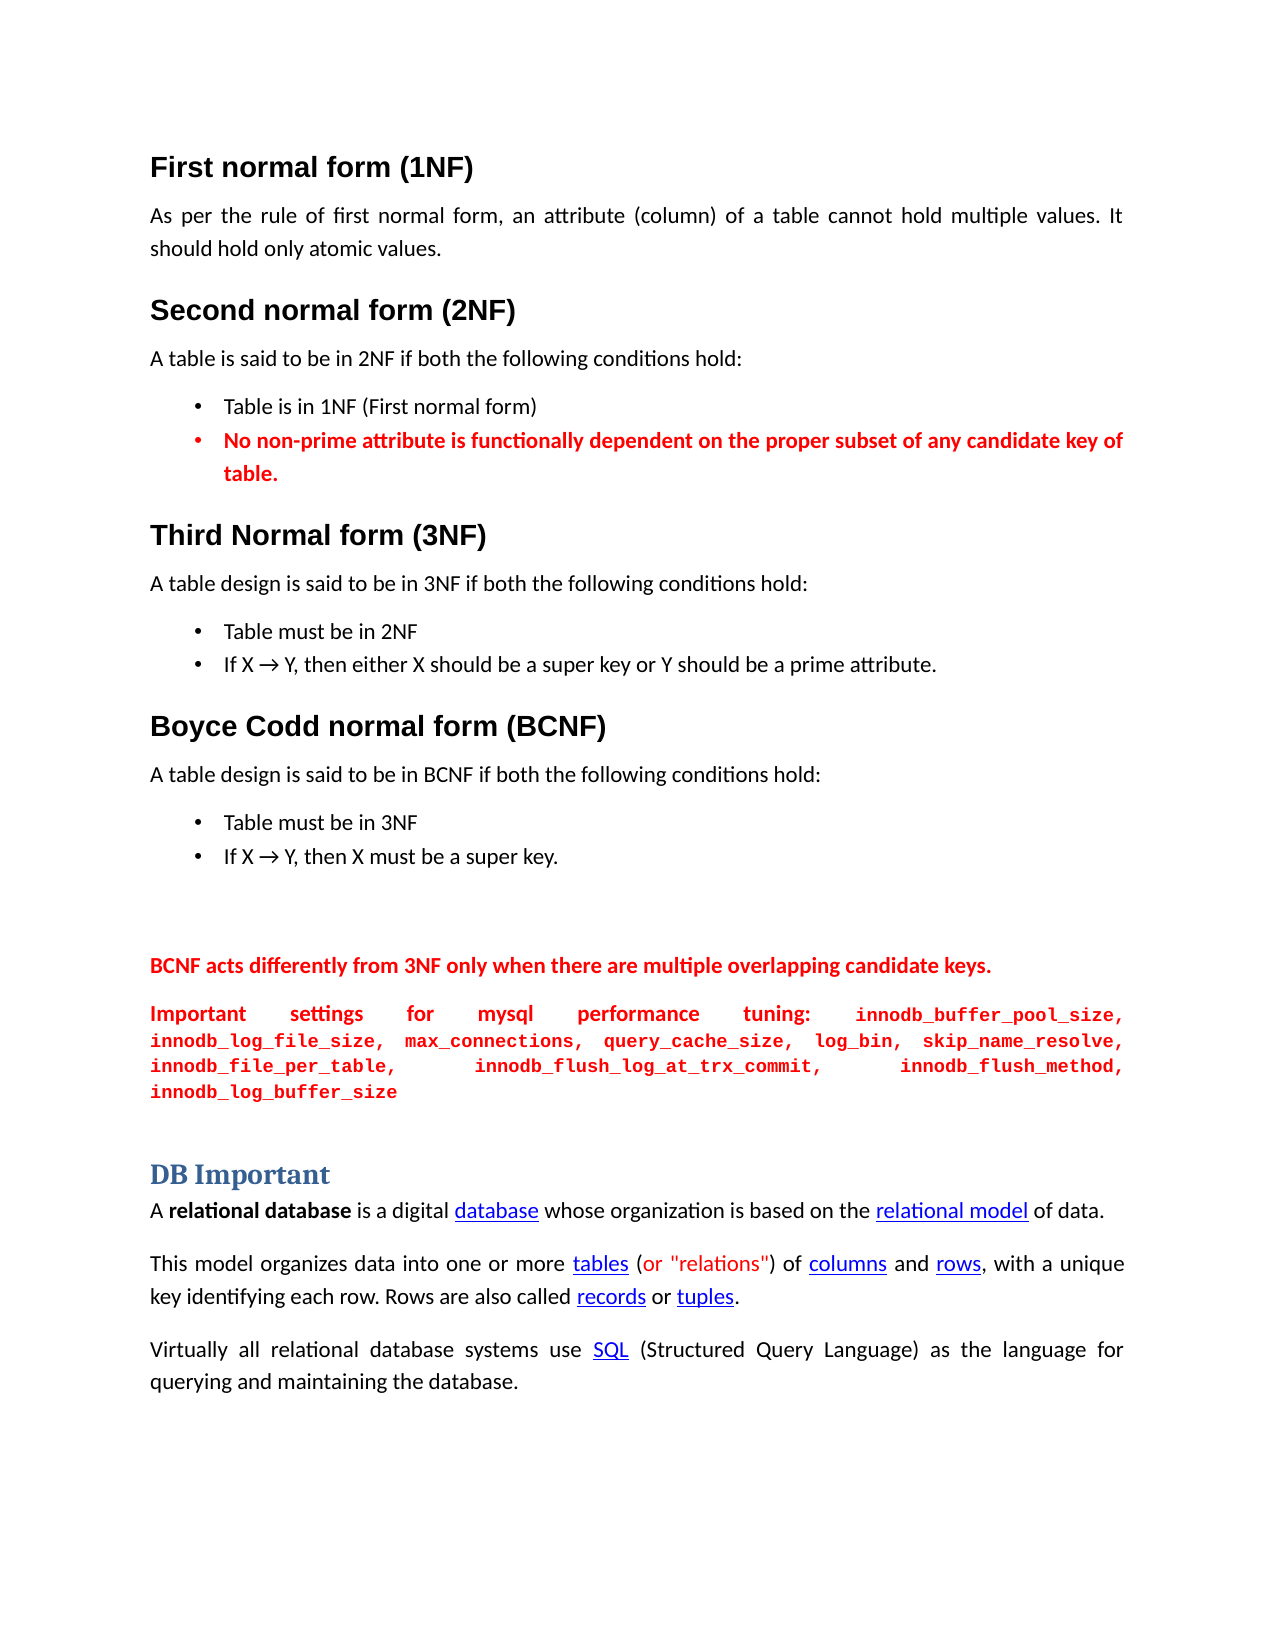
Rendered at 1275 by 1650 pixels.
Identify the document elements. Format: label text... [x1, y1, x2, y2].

text BCNF acts differently from 3NF only when there are multiple overlapping candidate keys. [150, 951, 1125, 979]
subtitle DB Important [150, 1158, 1125, 1192]
subtitle Second normal form (2NF) [150, 293, 1125, 327]
subtitle Boyce Codd normal form (BCNF) [150, 709, 1125, 743]
list No non-prime attribute is functionally dependent on the proper subset of any candidate key of table. [194, 426, 1125, 487]
text A table design is said to be in 3NF if both the following conditions hold: [150, 569, 1125, 597]
text As per the rule of first normal form, an attribute (column) of a table cannot hold multiple values. It should hold only atomic values. [150, 201, 1125, 263]
text Important settings for mysql performance tuning: innodb_buffer_pool_size, innodb_log_file_size, max_connections, query_cache_size, log_bin, skip_name_resolve, innodb_file_per_table, innodb_flush_log_at_trx_commit, innodb_flush_method, innodb_log_buffer_size [150, 999, 1125, 1104]
subtitle First normal form (1NF) [150, 150, 1125, 183]
text Virtually all relational database systems use SQL (Structured Query Language) as the language for querying and maintaining the database. [150, 1335, 1125, 1395]
text A relational database is a digital database whose organization is based on the relational model of data. [150, 1197, 1125, 1224]
list Table is in 1NF (First normal form) [194, 392, 1125, 420]
list Table must be in 2NF [194, 617, 1125, 645]
text A table design is said to be in BCNF if both the following conditions hold: [150, 760, 1125, 788]
list If X → Y, then X must be a super key. [194, 842, 1125, 870]
subtitle Third Normal form (3NF) [150, 518, 1125, 551]
text A table is said to be in 2NF if both the following conditions hold: [150, 344, 1125, 372]
text This model organizes data into one or more tables (or "relations") of columns and rows, with a unique key identifying each row. Rows are also called records or tuples. [150, 1249, 1125, 1310]
list If X → Y, then either X should be a super key or Y should be a prime attribute. [194, 651, 1125, 679]
list Table must be in 3NF [194, 808, 1125, 836]
